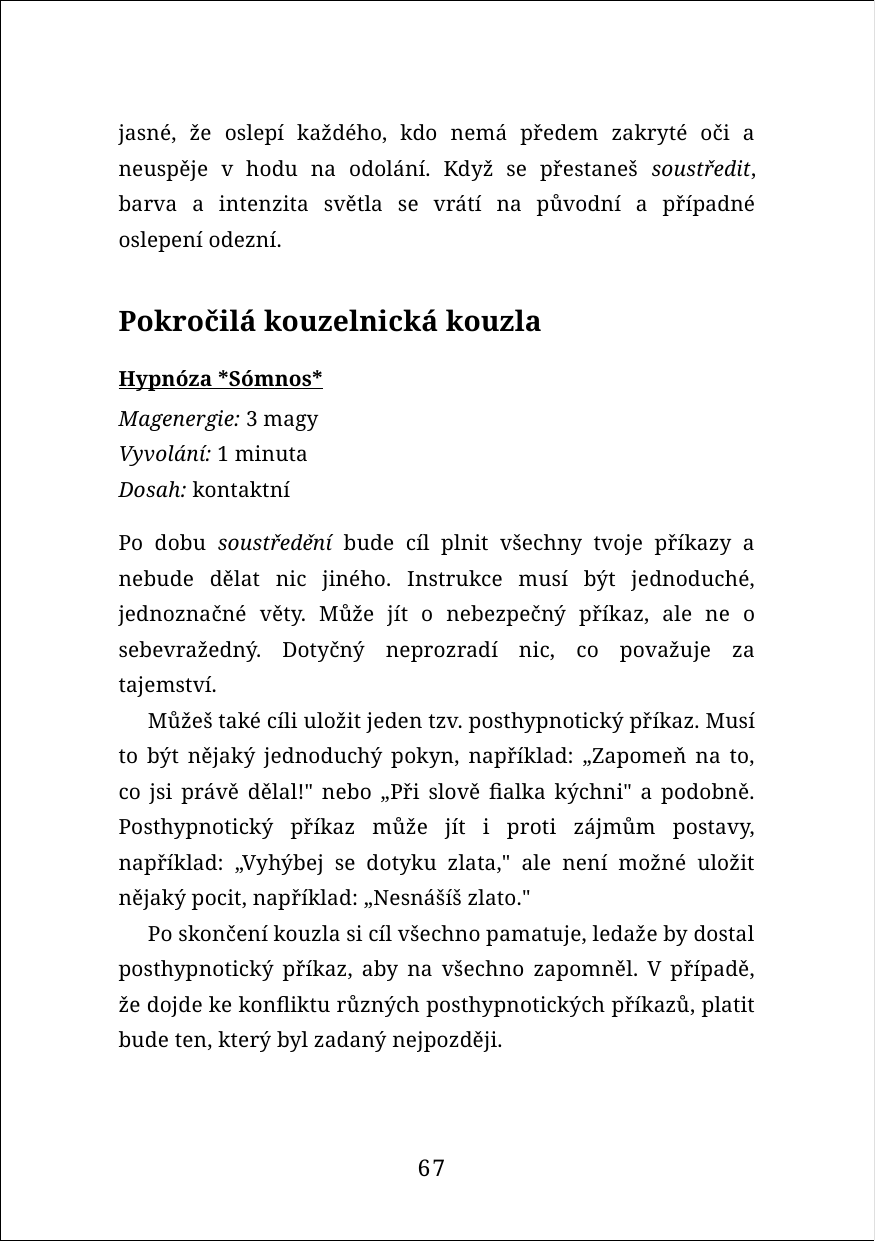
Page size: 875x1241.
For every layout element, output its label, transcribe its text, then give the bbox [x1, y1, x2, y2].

subtitle Hypnóza *Sómnos* [118, 364, 756, 392]
text Magenergie: 3 magy Vyvolání: 1 minuta Dosah: kontaktní [118, 404, 756, 503]
subtitle Pokročilá kouzelnická kouzla [118, 302, 756, 340]
text jasné, že oslepí každého, kdo nemá předem zakryté oči a neuspěje v hodu na odolání. Když se přestaneš soustředit, barva a intenzita světla se vrátí na původní a případné oslepení odezní. [118, 118, 756, 253]
text Po dobu soustředění bude cíl plnit všechny tvoje příkazy a nebude dělat nic jiného. Instrukce musí být jednoduché, jednoznačné věty. Může jít o nebezpečný příkaz, ale ne o sebevražedný. Dotyčný neprozradí nic, co považuje za tajemství. Můžeš také cíli uložit jeden tzv. posthypnotický příkaz. Musí to být nějaký jednoduchý pokyn, například: „Zapomeň na to, co jsi právě dělal!" nebo „Při slově fialka kýchni" a podobně. Posthypnotický příkaz může jít i proti zájmům postavy, například: „Vyhýbej se dotyku zlata," ale není možné uložit nějaký pocit, například: „Nesnášíš zlato." Po skončení kouzla si cíl všechno pamatuje, ledaže by dostal posthypnotický příkaz, aby na všechno zapomněl. V případě, že dojde ke konfliktu různých posthypnotických příkazů, platit bude ten, který byl zadaný nejpozději. [118, 528, 756, 1054]
